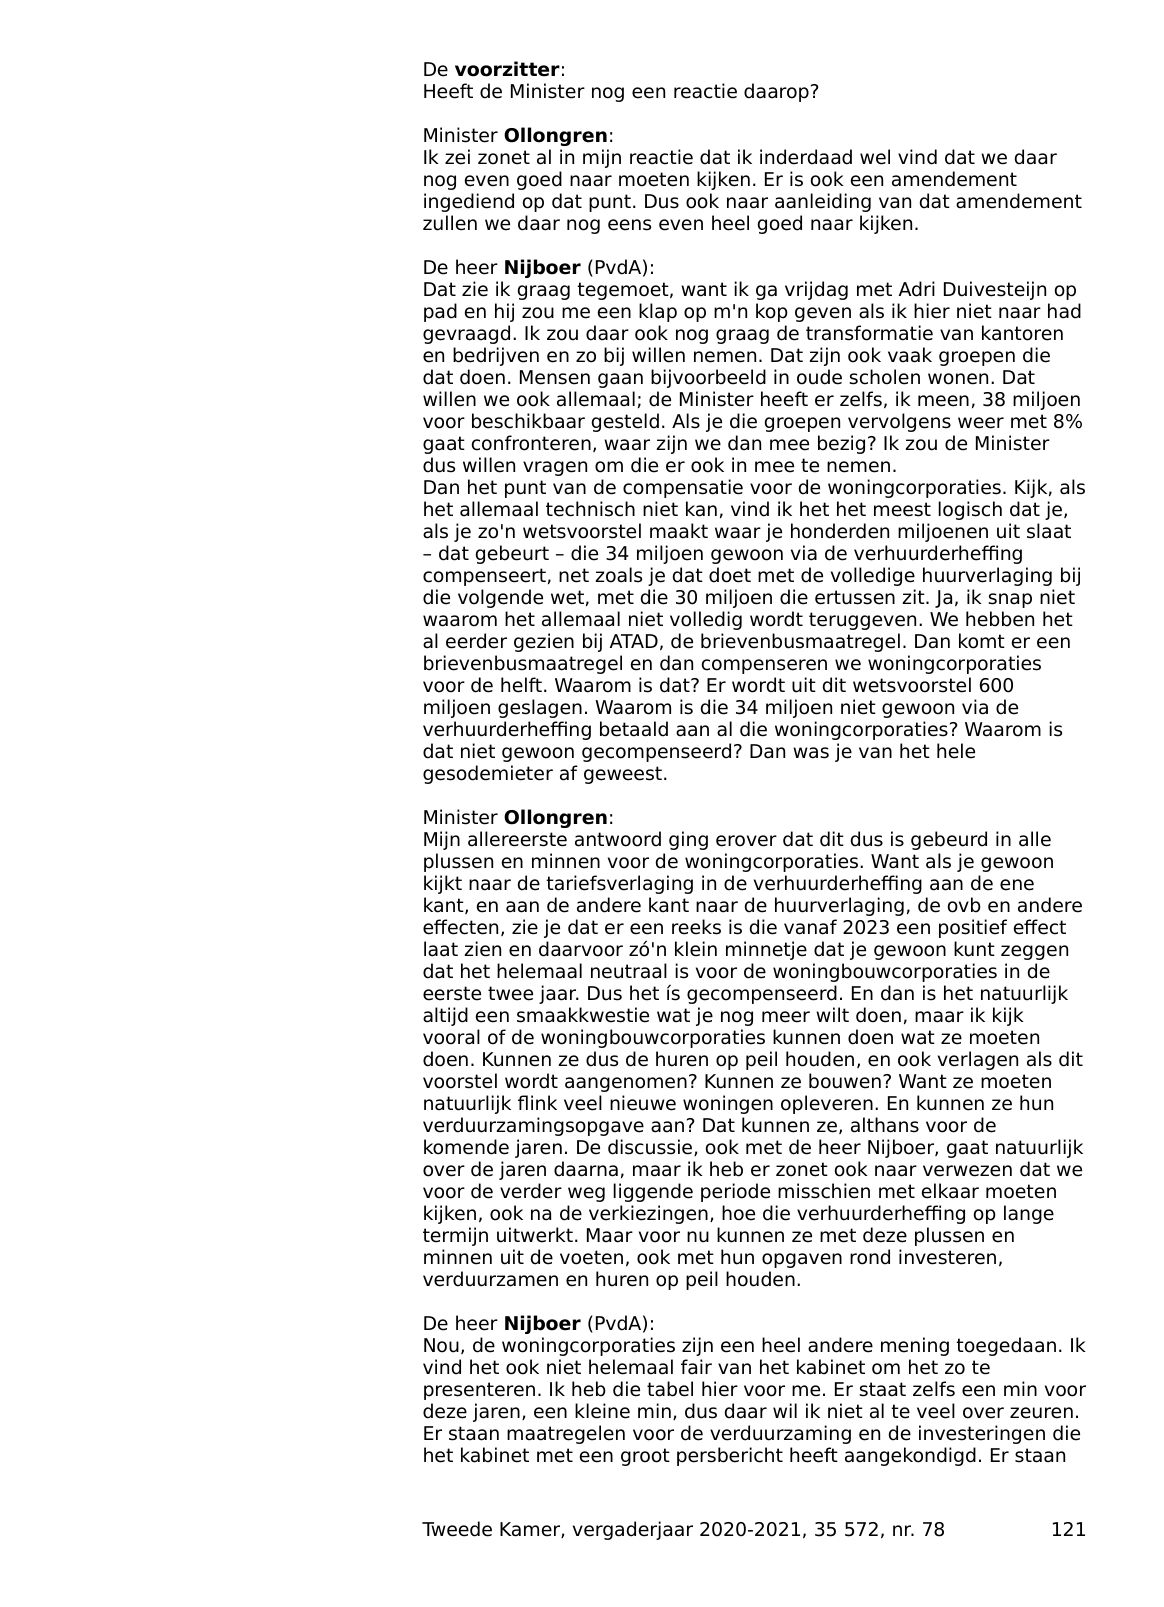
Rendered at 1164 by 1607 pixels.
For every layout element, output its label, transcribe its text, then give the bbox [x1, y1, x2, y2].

text De heer Nijboer (PvdA): [422, 1313, 1087, 1335]
text Minister Ollongren: [422, 125, 1087, 147]
text Heeft de Minister nog een reactie daarop? [422, 81, 1087, 103]
text De voorzitter: [422, 59, 1087, 81]
text Mijn allereerste antwoord ging erover dat dit dus is gebeurd in alle plussen en minnen voor de woningcorporaties. Want als je gewoon kijkt naar de tariefsverlaging in de verhuurderheffing aan de ene kant, en aan de andere kant naar de huurverlaging, de ovb en andere effecten, zie je dat er een reeks is die vanaf 2023 een positief effect laat zien en daarvoor zó'n klein minnetje dat je gewoon kunt zeggen dat het helemaal neutraal is voor de woningbouwcorporaties in de eerste twee jaar. Dus het ís gecompenseerd. En dan is het natuurlijk altijd een smaakkwestie wat je nog meer wilt doen, maar ik kijk vooral of de woningbouwcorporaties kunnen doen wat ze moeten doen. Kunnen ze dus de huren op peil houden, en ook verlagen als dit voorstel wordt aangenomen? Kunnen ze bouwen? Want ze moeten natuurlijk flink veel nieuwe woningen opleveren. En kunnen ze hun verduurzamingsopgave aan? Dat kunnen ze, althans voor de komende jaren. De discussie, ook met de heer Nijboer, gaat natuurlijk over de jaren daarna, maar ik heb er zonet ook naar verwezen dat we voor de verder weg liggende periode misschien met elkaar moeten kijken, ook na de verkiezingen, hoe die verhuurderheffing op lange termijn uitwerkt. Maar voor nu kunnen ze met deze plussen en minnen uit de voeten, ook met hun opgaven rond investeren, verduurzamen en huren op peil houden. [422, 829, 1087, 1291]
text De heer Nijboer (PvdA): [422, 257, 1087, 279]
text Dan het punt van de compensatie voor de woningcorporaties. Kijk, als het allemaal technisch niet kan, vind ik het het meest logisch dat je, als je zo'n wetsvoorstel maakt waar je honderden miljoenen uit slaat – dat gebeurt – die 34 miljoen gewoon via de verhuurderheffing compenseert, net zoals je dat doet met de volledige huurverlaging bij die volgende wet, met die 30 miljoen die ertussen zit. Ja, ik snap niet waarom het allemaal niet volledig wordt teruggeven. We hebben het al eerder gezien bij ATAD, de brievenbusmaatregel. Dan komt er een brievenbusmaatregel en dan compenseren we woningcorporaties voor de helft. Waarom is dat? Er wordt uit dit wetsvoorstel 600 miljoen geslagen. Waarom is die 34 miljoen niet gewoon via de verhuurderheffing betaald aan al die woningcorporaties? Waarom is dat niet gewoon gecompenseerd? Dan was je van het hele gesodemieter af geweest. [422, 477, 1087, 785]
text Dat zie ik graag tegemoet, want ik ga vrijdag met Adri Duivesteijn op pad en hij zou me een klap op m'n kop geven als ik hier niet naar had gevraagd. Ik zou daar ook nog graag de transformatie van kantoren en bedrijven en zo bij willen nemen. Dat zijn ook vaak groepen die dat doen. Mensen gaan bijvoorbeeld in oude scholen wonen. Dat willen we ook allemaal; de Minister heeft er zelfs, ik meen, 38 miljoen voor beschikbaar gesteld. Als je die groepen vervolgens weer met 8% gaat confronteren, waar zijn we dan mee bezig? Ik zou de Minister dus willen vragen om die er ook in mee te nemen. [422, 279, 1087, 477]
text Nou, de woningcorporaties zijn een heel andere mening toegedaan. Ik vind het ook niet helemaal fair van het kabinet om het zo te presenteren. Ik heb die tabel hier voor me. Er staat zelfs een min voor deze jaren, een kleine min, dus daar wil ik niet al te veel over zeuren. Er staan maatregelen voor de verduurzaming en de investeringen die het kabinet met een groot persbericht heeft aangekondigd. Er staan [422, 1335, 1087, 1467]
text Ik zei zonet al in mijn reactie dat ik inderdaad wel vind dat we daar nog even goed naar moeten kijken. Er is ook een amendement ingediend op dat punt. Dus ook naar aanleiding van dat amendement zullen we daar nog eens even heel goed naar kijken. [422, 147, 1087, 235]
text Minister Ollongren: [422, 807, 1087, 829]
